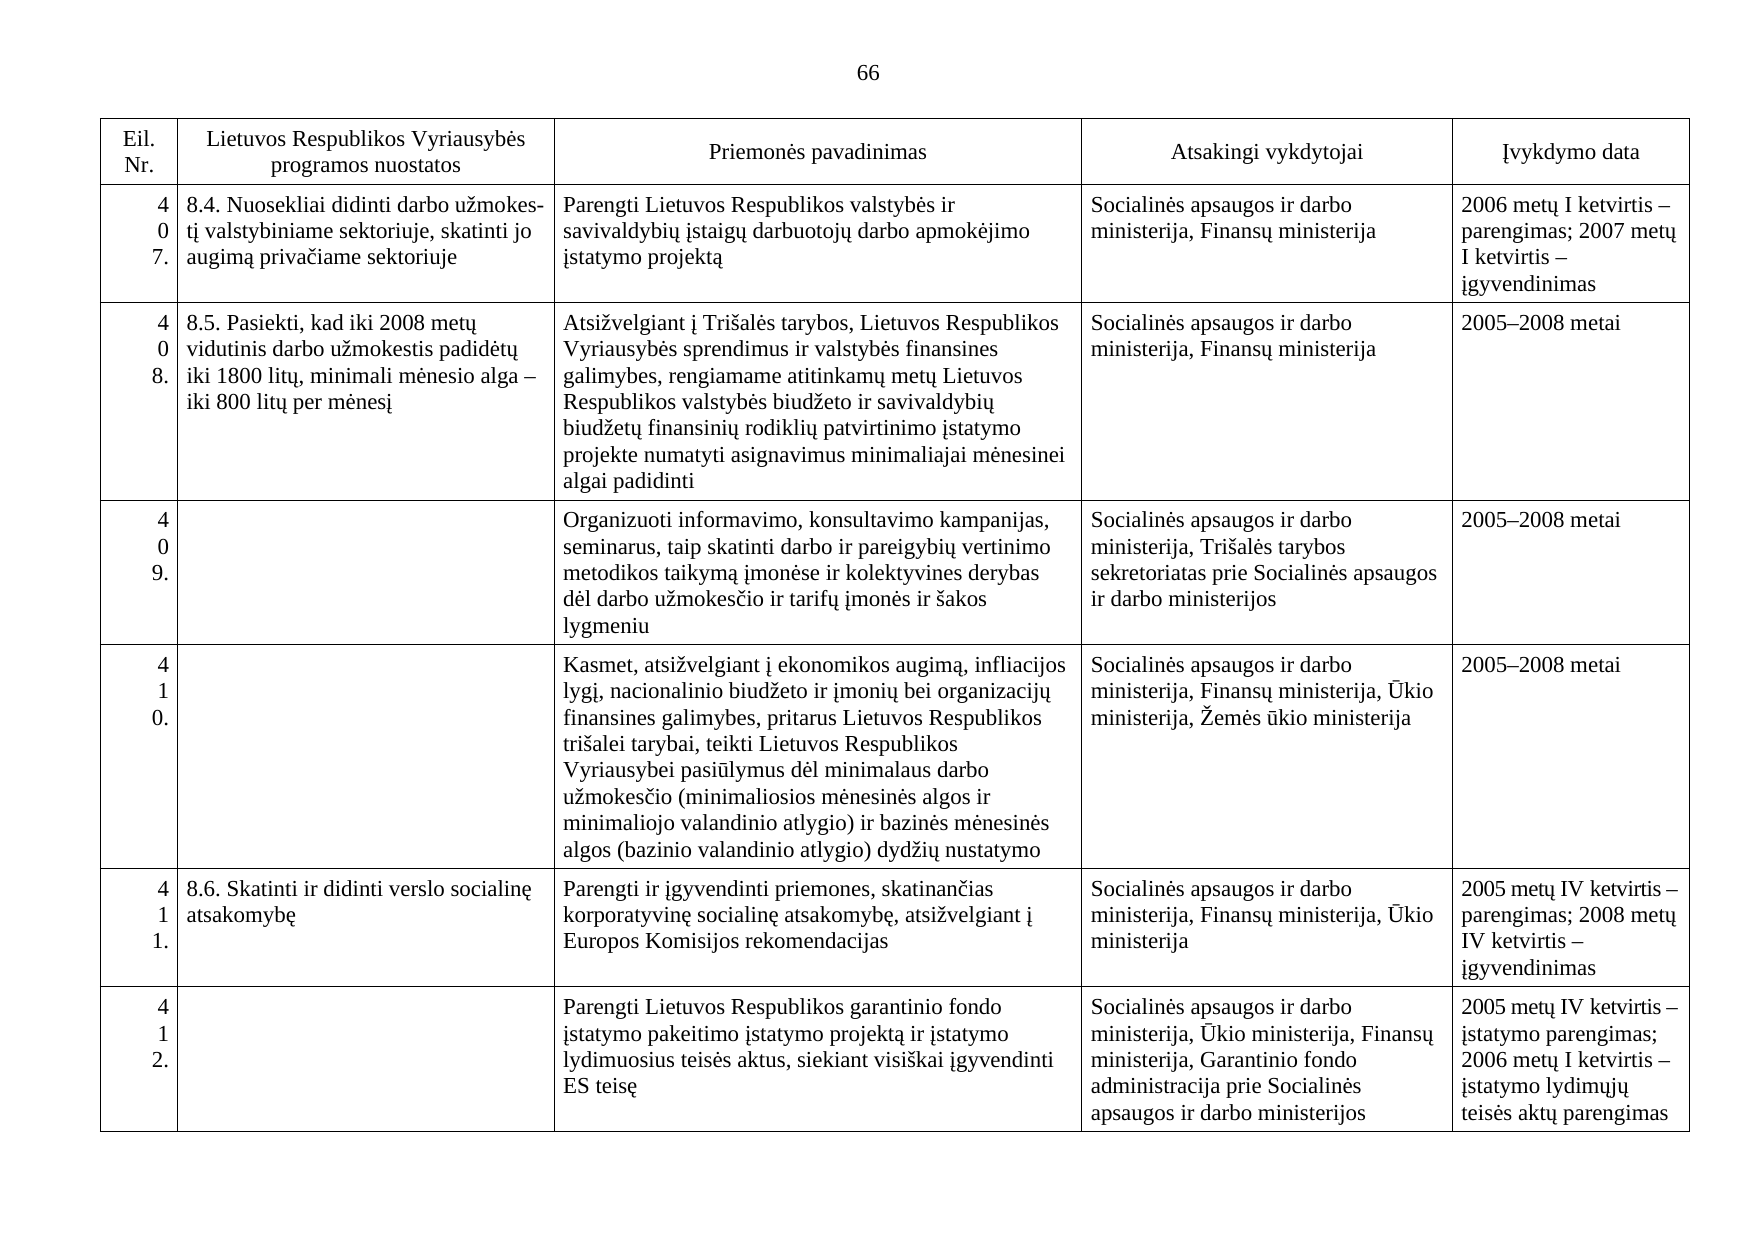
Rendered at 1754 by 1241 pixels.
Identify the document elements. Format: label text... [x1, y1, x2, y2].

table_cell Atsižvelgiant į Trišalės tarybos, Lietuvos Respublikos Vyriausybės sprendi­mus ir valstybės finansines galimybes, rengiamame atitinkamų metų Lietuvos Respublikos valstybės biudžeto ir savivaldybių biudžetų finansinių rodiklių patvirtinimo įstatymo projekte numatyti asignavimus minimaliajai mėnesinei algai padidinti [555, 303, 1081, 499]
table_cell Socialinės apsaugos ir darbo ministerija, Ūkio ministerija, Finansų ministerija, Garantinio fondo administracija prie Socialinės apsaugos ir darbo ministerijos [1082, 987, 1452, 1131]
table_cell 8.4. Nuosekliai didinti darbo užmo­kes­tį valstybiniame sektoriuje, skatinti jo augimą privačiame sektoriuje [178, 185, 554, 302]
table_cell 2005–2008 metai [1453, 501, 1689, 644]
table_cell Socialinės apsaugos ir darbo ministerija, Finansų ministerija [1082, 185, 1452, 302]
table_cell Socialinės apsaugos ir darbo ministerija, Finansų ministerija [1082, 303, 1452, 499]
table_cell Parengti Lietuvos Respublikos valstybės ir savivaldybių įstaigų darbuotojų darbo apmokėjimo įstatymo projektą [555, 185, 1081, 302]
table_cell 2006 metų I ketvirtis – parengimas; 2007 metų I ketvirtis – įgyvendinimas [1453, 185, 1689, 302]
table_cell Parengti Lietuvos Respublikos garantinio fondo įstatymo pakeitimo įstatymo projektą ir įstatymo lydimuosius teisės aktus, siekiant visiškai įgyvendinti ES teisę [555, 987, 1081, 1131]
table_cell 8.6. Skatinti ir didinti verslo socialinę atsakomybę [178, 869, 554, 986]
table_cell [101, 869, 177, 986]
table_cell [101, 185, 177, 302]
table_cell [101, 645, 177, 868]
table_cell [101, 501, 177, 644]
table_cell Kasmet, atsižvelgiant į ekonomikos augimą, infliacijos lygį, nacionalinio biudžeto ir įmonių bei organizacijų finansines galimybes, pritarus Lietuvos Respublikos trišalei tarybai, teikti Lietuvos Respublikos Vyriausybei pasiūlymus dėl minimalaus darbo užmokesčio (minimaliosios mėnesinės algos ir minimaliojo valandinio atlygio) ir bazinės mėnesinės algos (bazinio valandinio atlygio) dydžių nustatymo [555, 645, 1081, 868]
table_cell [178, 645, 554, 868]
table_cell 2005–2008 metai [1453, 645, 1689, 868]
table_cell [101, 987, 177, 1131]
table_header Eil. Nr. [101, 119, 177, 184]
table_cell Organizuoti informavimo, konsultavimo kampanijas, seminarus, taip skatinti darbo ir pareigybių vertinimo metodikos taikymą įmonėse ir kolektyvines derybas dėl darbo užmokesčio ir tarifų įmonės ir šakos lygmeniu [555, 501, 1081, 644]
table_cell 8.5. Pasiekti, kad iki 2008 metų vidutinis darbo užmokestis padidėtų iki 1800 litų, minimali mėnesio alga – iki 800 litų per mėnesį [178, 303, 554, 499]
table_cell [101, 303, 177, 499]
table_cell Socialinės apsaugos ir darbo ministerija, Trišalės tarybos sekretoriatas prie Socialinės apsaugos ir darbo ministerijos [1082, 501, 1452, 644]
table_header Priemonės pavadinimas [555, 119, 1081, 184]
table_cell Parengti ir įgyvendinti priemones, skatinančias korporatyvinę socialinę atsakomybę, atsižvelgiant į Europos Komisijos rekomendacijas [555, 869, 1081, 986]
table_cell 2005 metų IV ketvirtis – įstatymo parengimas; 2006 metų I ketvirtis – įstatymo lydimųjų teisės aktų parengimas [1453, 987, 1689, 1131]
table_cell [178, 987, 554, 1131]
table_header Atsakingi vykdytojai [1082, 119, 1452, 184]
table_cell Socialinės apsaugos ir darbo ministerija, Finansų ministerija, Ūkio ministerija [1082, 869, 1452, 986]
table_cell [178, 501, 554, 644]
table_cell 2005 metų IV ketvirtis – parengimas; 2008 metų IV ketvirtis – įgyvendinimas [1453, 869, 1689, 986]
table_cell Socialinės apsaugos ir darbo ministerija, Finansų ministerija, Ūkio ministerija, Žemės ūkio ministerija [1082, 645, 1452, 868]
table_cell 2005–2008 metai [1453, 303, 1689, 499]
table_header Lietuvos Respublikos Vyriausybės programos nuostatos [178, 119, 554, 184]
table_header Įvykdymo data [1453, 119, 1689, 184]
